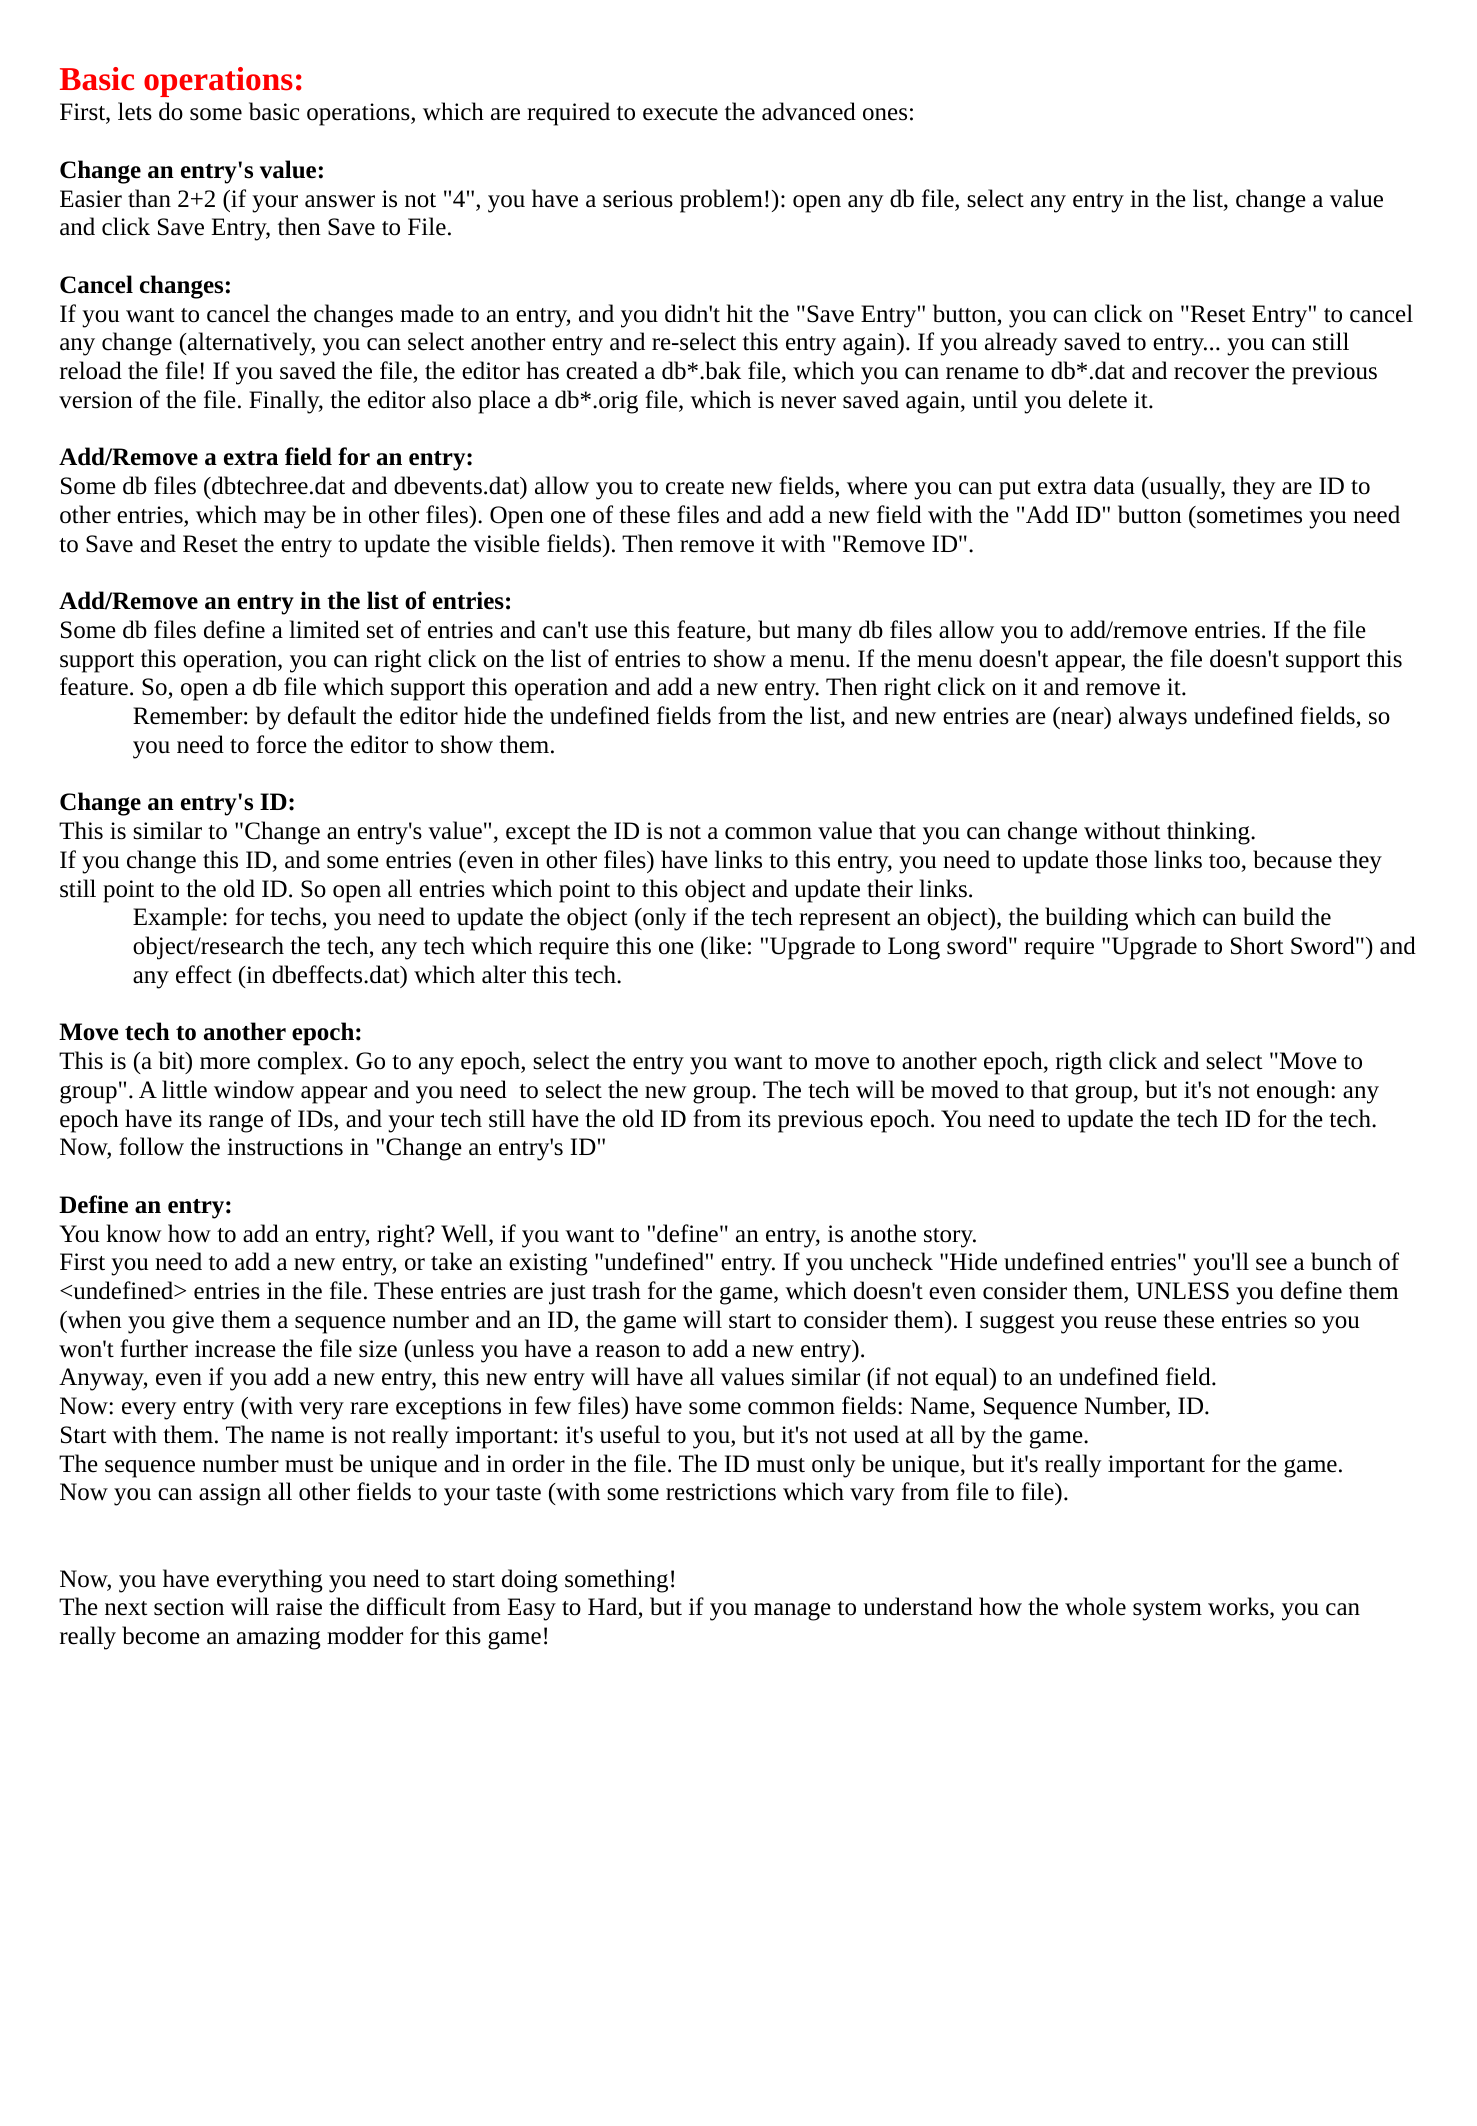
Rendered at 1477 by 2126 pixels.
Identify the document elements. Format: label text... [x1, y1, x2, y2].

text First you need to add a new entry, or take an existing "undefined" entry. If you uncheck "Hide undefined entries" you'll see a bunch of <undefined> entries in the file. These entries are just trash for the game, which doesn't even consider them, UNLESS you define them (when you give them a sequence number and an ID, the game will start to consider them). I suggest you reuse these entries so you won't further increase the file size (unless you have a reason to add a new entry). [59, 1247, 1417, 1362]
text Now, you have everything you need to start doing something! [59, 1564, 1417, 1592]
text Some db files define a limited set of entries and can't use this feature, but many db files allow you to add/remove entries. If the file support this operation, you can right click on the list of entries to show a menu. If the menu doesn't appear, the file doesn't support this feature. So, open a db file which support this operation and add a new entry. Then right click on it and remove it. [59, 615, 1417, 701]
text Change an entry's value: [59, 155, 1417, 184]
text Define an entry: [59, 1190, 1417, 1219]
text The sequence number must be unique and in order in the file. The ID must only be unique, but it's really important for the game. [59, 1449, 1417, 1477]
text First, lets do some basic operations, which are required to execute the advanced ones: [59, 97, 1417, 126]
text Now: every entry (with very rare exceptions in few files) have some common fields: Name, Sequence Number, ID. [59, 1391, 1417, 1420]
text Example: for techs, you need to update the object (only if the tech represent an object), the building which can build the object/research the tech, any tech which require this one (like: "Upgrade to Long sword" require "Upgrade to Short Sword") and any effect (in dbeffects.dat) which alter this tech. [133, 902, 1417, 989]
text You know how to add an entry, right? Well, if you want to "define" an entry, is anothe story. [59, 1219, 1417, 1247]
text Move tech to another epoch: [59, 1017, 1417, 1046]
text If you want to cancel the changes made to an entry, and you didn't hit the "Save Entry" button, you can click on "Reset Entry" to cancel any change (alternatively, you can select another entry and re-select this entry again). If you already saved to entry... you can still reload the file! If you saved the file, the editor has created a db*.bak file, which you can rename to db*.dat and recover the previous version of the file. Finally, the editor also place a db*.orig file, which is never saved again, until you delete it. [59, 299, 1417, 414]
text Remember: by default the editor hide the undefined fields from the list, and new entries are (near) always undefined fields, so you need to force the editor to show them. [133, 701, 1417, 759]
text The next section will raise the difficult from Easy to Hard, but if you manage to understand how the whole system works, you can really become an amazing modder for this game! [59, 1592, 1417, 1650]
text Start with them. The name is not really important: it's useful to you, but it's not used at all by the game. [59, 1420, 1417, 1449]
text Some db files (dbtechree.dat and dbevents.dat) allow you to create new fields, where you can put extra data (usually, they are ID to other entries, which may be in other files). Open one of these files and add a new field with the "Add ID" button (sometimes you need to Save and Reset the entry to update the visible fields). Then remove it with "Remove ID". [59, 471, 1417, 557]
text Cancel changes: [59, 270, 1417, 299]
text This is (a bit) more complex. Go to any epoch, select the entry you want to move to another epoch, rigth click and select "Move to group". A little window appear and you need to select the new group. The tech will be moved to that group, but it's not enough: any epoch have its range of IDs, and your tech still have the old ID from its previous epoch. You need to update the tech ID for the tech. Now, follow the instructions in "Change an entry's ID" [59, 1046, 1417, 1161]
text This is similar to "Change an entry's value", except the ID is not a common value that you can change without thinking. [59, 816, 1417, 845]
text Easier than 2+2 (if your answer is not "4", you have a serious problem!): open any db file, select any entry in the list, change a value and click Save Entry, then Save to File. [59, 184, 1417, 241]
text Basic operations: [59, 59, 1417, 97]
text Add/Remove a extra field for an entry: [59, 442, 1417, 471]
text Anyway, even if you add a new entry, this new entry will have all values similar (if not equal) to an undefined field. [59, 1362, 1417, 1391]
text Change an entry's ID: [59, 787, 1417, 816]
text If you change this ID, and some entries (even in other files) have links to this entry, you need to update those links too, because they still point to the old ID. So open all entries which point to this object and update their links. [59, 845, 1417, 902]
text Add/Remove an entry in the list of entries: [59, 586, 1417, 615]
text Now you can assign all other fields to your taste (with some restrictions which vary from file to file). [59, 1477, 1417, 1506]
